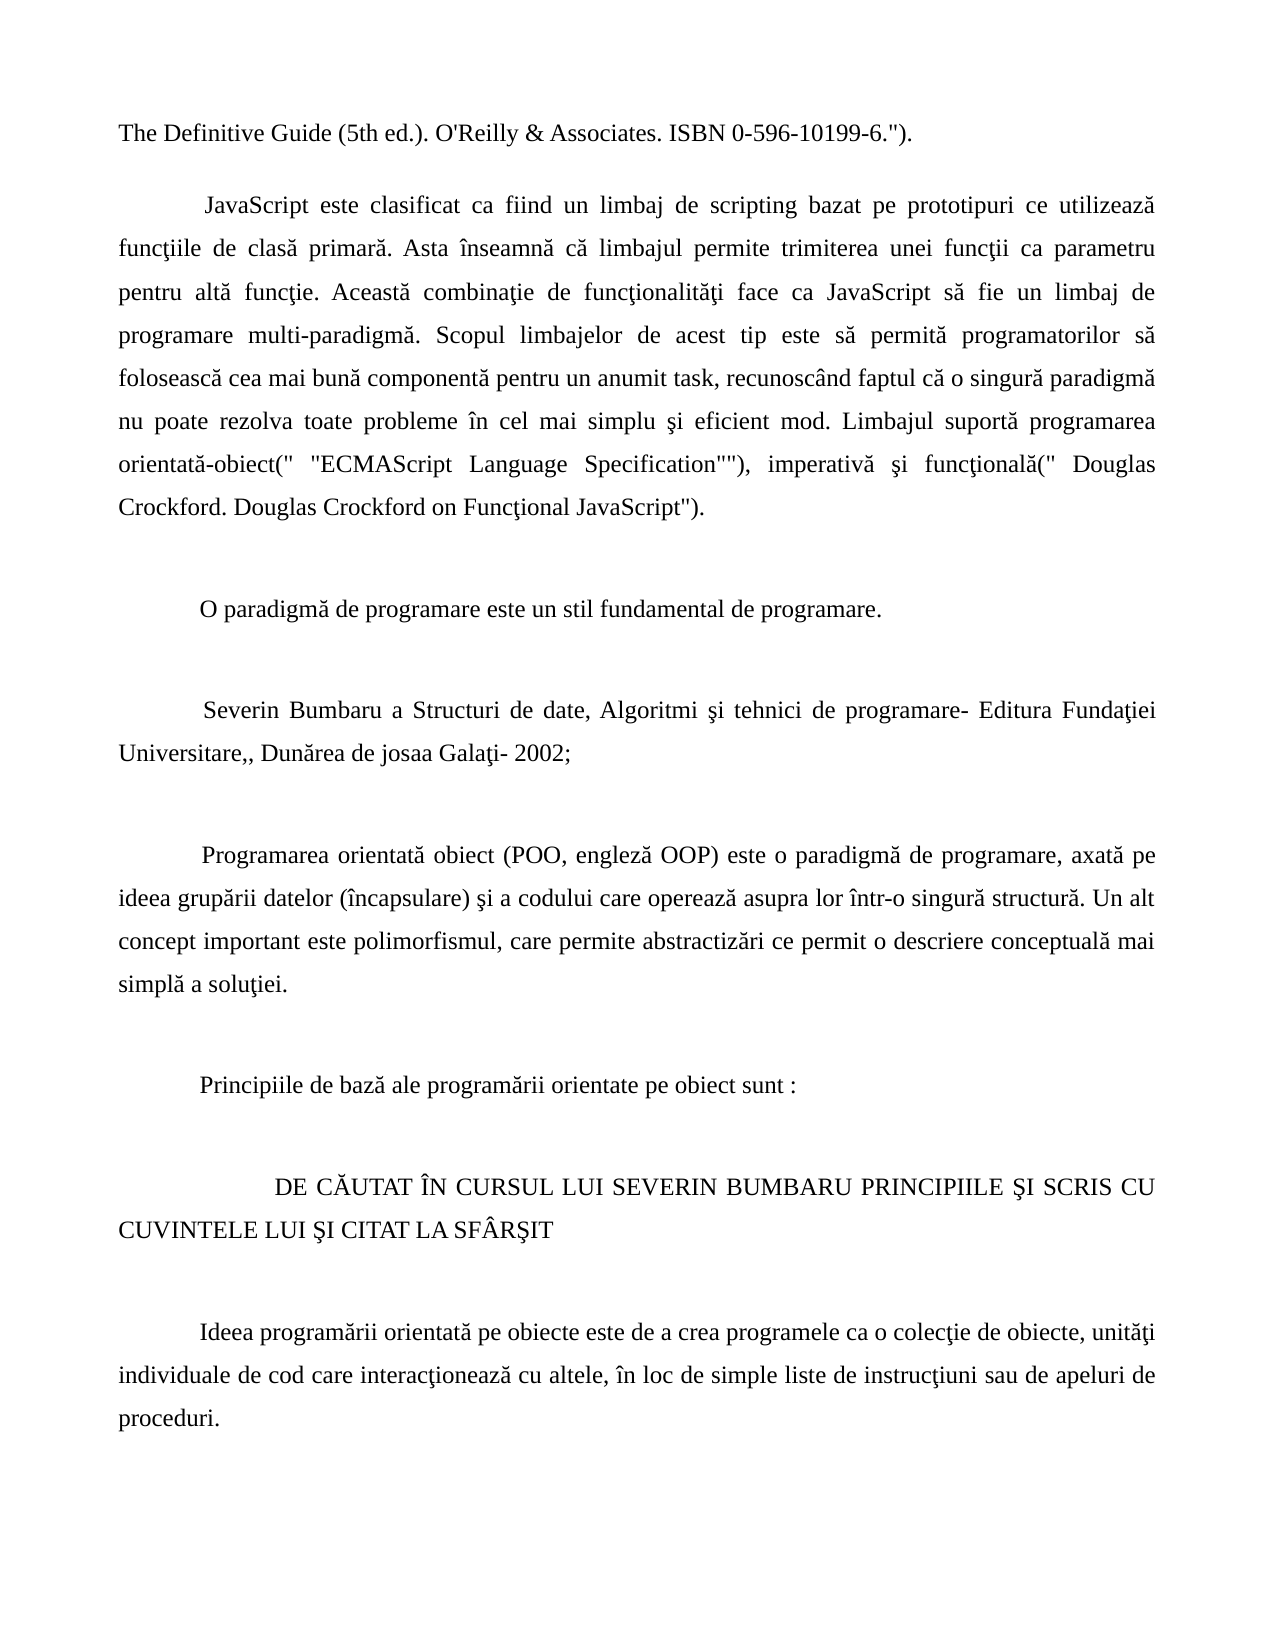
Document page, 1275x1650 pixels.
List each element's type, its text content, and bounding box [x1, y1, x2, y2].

subtitle Programarea orientată obiect (POO, engleză OOP) este o paradigmă de programare, axată pe ideea grupării datelor (încapsulare) şi a codului care operează asupra lor într-o singură structură. Un alt concept important este polimorfismul, care permite abstractizări ce permit o descriere conceptuală mai simplă a soluţiei. [118, 840, 1157, 998]
subtitle DE CĂUTAT ÎN CURSUL LUI SEVERIN BUMBARU PRINCIPIILE ŞI SCRIS CU CUVINTELE LUI ŞI CITAT LA SFÂRŞIT [118, 1172, 1157, 1244]
subtitle O paradigmă de programare este un stil fundamental de programare. [118, 594, 1157, 622]
subtitle Severin Bumbaru a Structuri de date, Algoritmi şi tehnici de programare- Editura Fundaţiei Universitare,, Dunărea de josaa Galaţi- 2002; [118, 695, 1157, 767]
text JavaScript este clasificat ca fiind un limbaj de scripting bazat pe prototipuri ce utilizează funcţiile de clasă primară. Asta înseamnă că limbajul permite trimiterea unei funcţii ca parametru pentru altă funcţie. Această combinaţie de funcţionalităţi face ca JavaScript să fie un limbaj de programare multi-paradigmă. Scopul limbajelor de acest tip este să permită programatorilor să folosească cea mai bună componentă pentru un anumit task, recunoscând faptul că o singură paradigmă nu poate rezolva toate probleme în cel mai simplu şi eficient mod. Limbajul suportă programarea orientată-obiect(" "ECMAScript Language Specification""), imperativă şi funcţională(" Douglas Crockford. Douglas Crockford on Funcţional JavaScript"). [118, 190, 1157, 521]
subtitle Principiile de bază ale programării orientate pe obiect sunt : [118, 1071, 1157, 1099]
text The Definitive Guide (5th ed.). O'Reilly & Associates. ISBN 0-596-10199-6."). [118, 118, 1157, 147]
subtitle Ideea programării orientată pe obiecte este de a crea programele ca o colecţie de obiecte, unităţi individuale de cod care interacţionează cu altele, în loc de simple liste de instrucţiuni sau de apeluri de proceduri. [118, 1317, 1157, 1432]
